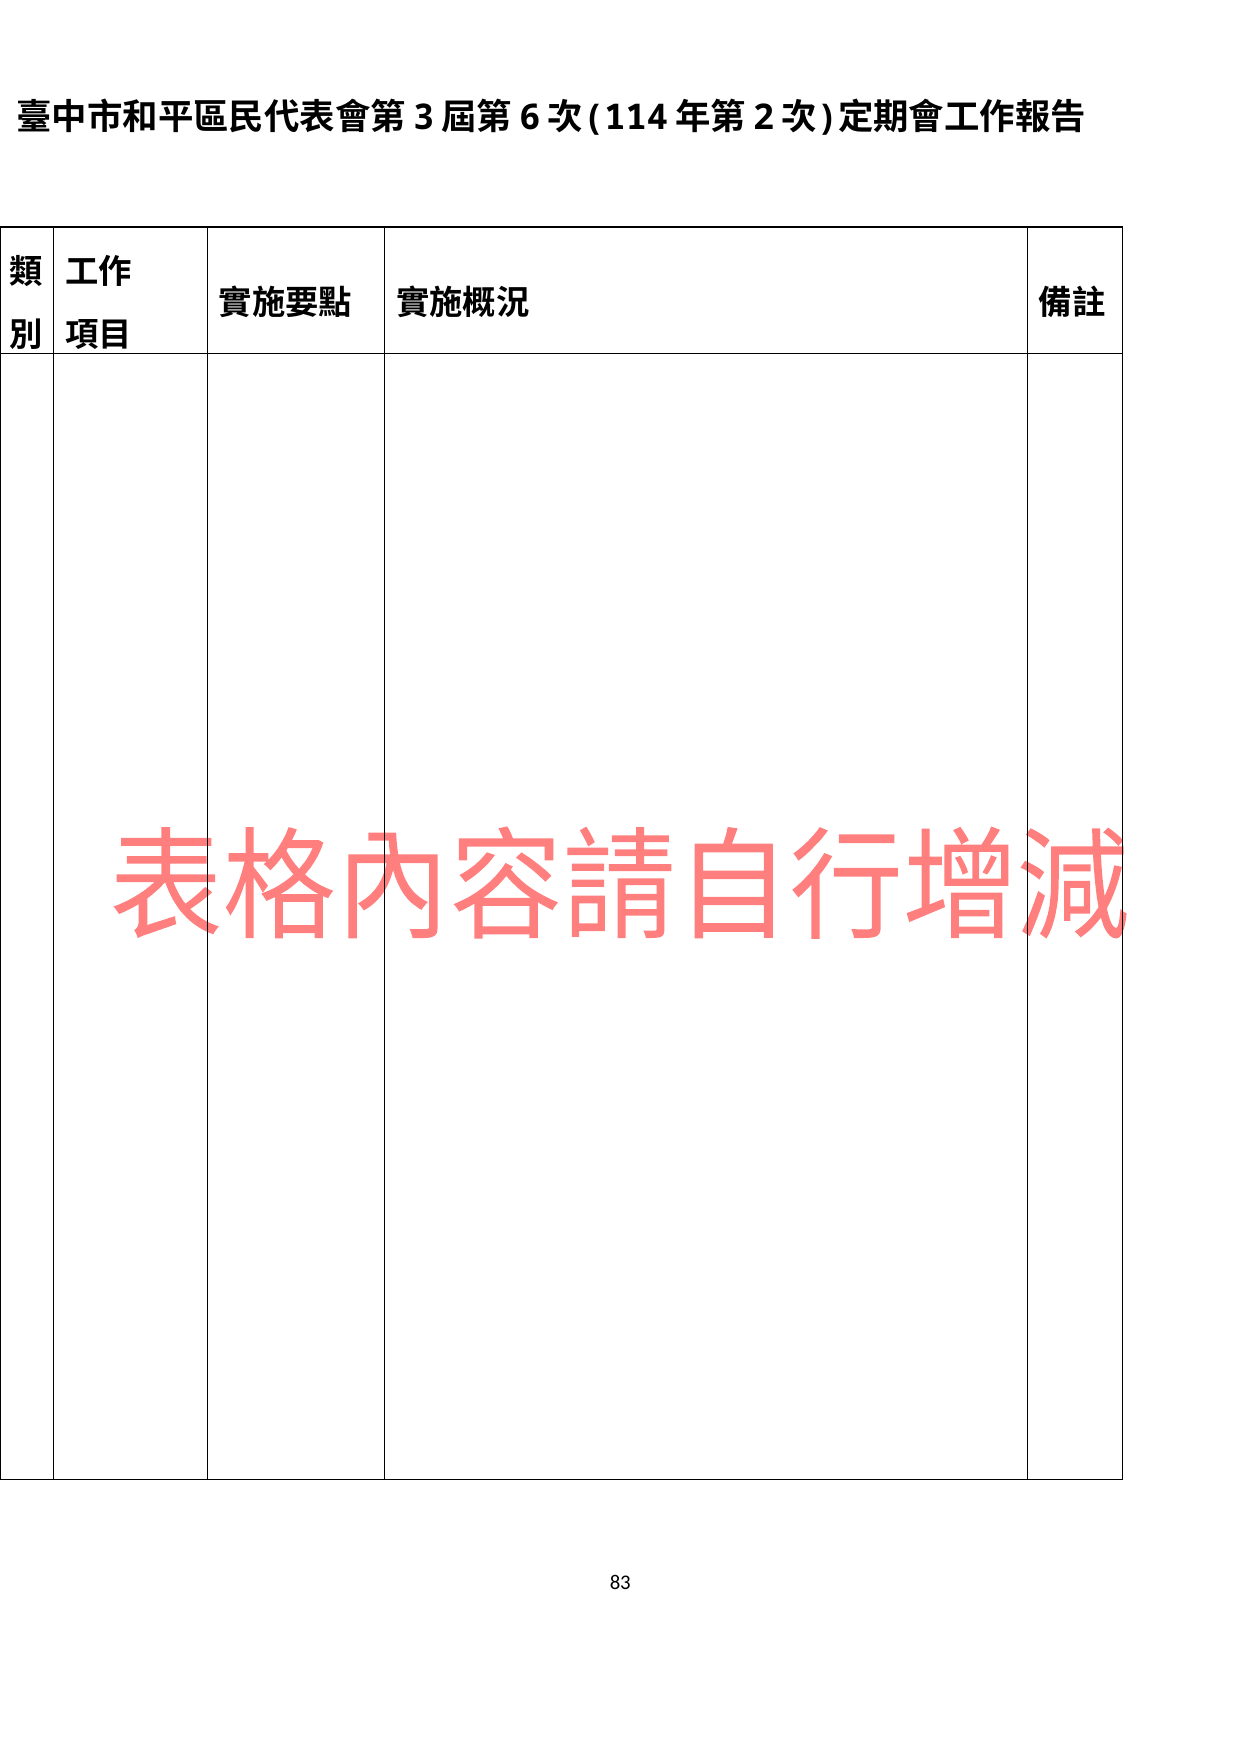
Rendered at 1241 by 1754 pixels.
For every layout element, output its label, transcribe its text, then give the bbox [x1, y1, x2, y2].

table_cell [385, 841, 389, 854]
table_cell [54, 354, 207, 1478]
table_header 類別 [1, 228, 53, 352]
table_cell [1028, 354, 1122, 1478]
table_header 實施要點 [208, 228, 384, 352]
table_header 實施概況 [385, 228, 1027, 352]
table_cell [208, 354, 384, 1478]
table_cell [1108, 871, 1122, 927]
table_cell [1102, 855, 1122, 892]
table_cell [385, 354, 1027, 1478]
table_header 備註 [1028, 228, 1122, 352]
table_cell [1, 354, 53, 1478]
table_header 工作 項目 [54, 228, 207, 352]
